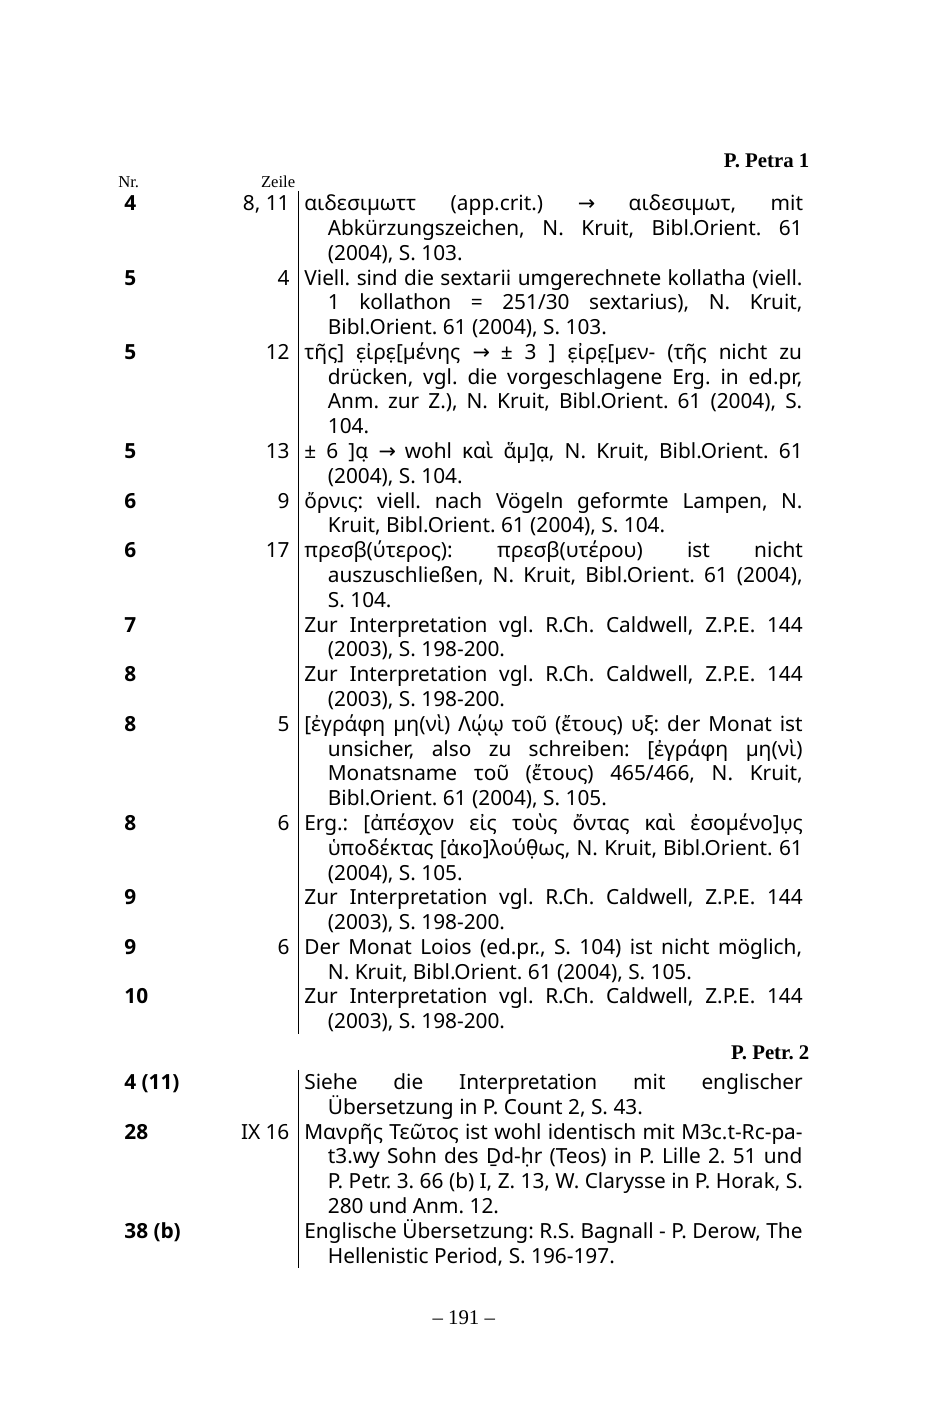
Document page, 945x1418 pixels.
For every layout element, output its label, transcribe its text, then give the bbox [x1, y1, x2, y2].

table_cell [207, 1219, 298, 1268]
table_header Siehe die Interpretation mit englischer Übersetzung in P. Count 2, S. 43. [299, 1070, 809, 1119]
table_cell αιδεσιμωττ (app.crit.) → αιδεσιμωτ, mit Abkürzungszeichen, N. Kruit, Bibl.Orient. 61 (2004), S. 103. [299, 191, 809, 265]
table_cell Englische Übersetzung: R.S. Bagnall - P. Derow, The Hellenistic Period, S. 196-197. [299, 1219, 809, 1268]
table_cell Zur Interpretation vgl. R.Ch. Caldwell, Z.P.E. 144 (2003), S. 198-200. [299, 612, 809, 662]
table_cell 28 [118, 1119, 207, 1218]
table_cell [207, 885, 298, 934]
table_cell Zur Interpretation vgl. R.Ch. Caldwell, Z.P.E. 144 (2003), S. 198-200. [299, 885, 809, 934]
table_cell πρεσβ(ύτερος): πρεσβ(υτέρου) ist nicht auszuschließen, N. Kruit, Bibl.Orient. 61 (2004), S. 104. [299, 538, 809, 612]
table_cell ὄρνις: viell. nach Vögeln geformte Lampen, N. Kruit, Bibl.Orient. 61 (2004), S. 104. [299, 488, 809, 538]
table_cell [207, 984, 298, 1034]
table_cell 10 [118, 984, 207, 1034]
table_cell 8 [118, 811, 207, 885]
table_cell 9 [118, 885, 207, 934]
table_cell ± 6 ]α̣ → wohl καὶ ἅμ]α̣, N. Kruit, Bibl.Orient. 61 (2004), S. 104. [299, 439, 809, 488]
table_cell Zur Interpretation vgl. R.Ch. Caldwell, Z.P.E. 144 (2003), S. 198-200. [299, 984, 809, 1034]
table_cell Viell. sind die sextarii umgerechnete kollatha (viell. 1 kollathon = 251/30 sextarius), N. Kruit, Bibl.Orient. 61 (2004), S. 103. [299, 265, 809, 339]
table_cell 5 [207, 711, 298, 811]
table_cell 13 [207, 439, 298, 488]
table_cell 5 [118, 265, 207, 339]
table_cell 9 [207, 488, 298, 538]
table_cell [ἐγράφη μη(νὶ) Λῴῳ τοῦ (ἔτους) υξ: der Monat ist unsicher, also zu schreiben: [ἐγράφη μη(νὶ) Monatsname τοῦ (ἔτους) 465/466, N. Kruit, Bibl.Orient. 61 (2004), S. 105. [299, 711, 809, 811]
table_cell 6 [118, 488, 207, 538]
table_header 4 (11) [118, 1070, 207, 1119]
table_cell 8 [118, 711, 207, 811]
table_cell 4 [207, 265, 298, 339]
table_cell 38 (b) [118, 1219, 207, 1268]
table_cell 5 [118, 340, 207, 439]
table_cell Erg.: [ἀπέσχον εἰς τοὺς ὄντας καὶ ἐσομένο]υ̣ς ὑποδέκτας [ἀκο]λούθ̣ως, N. Kruit, Bibl.Orient. 61 (2004), S. 105. [299, 811, 809, 885]
table_header [207, 1070, 298, 1119]
table_cell 4 [118, 191, 207, 265]
table_cell IX 16 [207, 1119, 298, 1218]
table_cell 5 [118, 439, 207, 488]
table_cell Der Monat Loios (ed.pr., S. 104) ist nicht möglich, N. Kruit, Bibl.Orient. 61 (2004), S. 105. [299, 935, 809, 984]
table_cell Zur Interpretation vgl. R.Ch. Caldwell, Z.P.E. 144 (2003), S. 198-200. [299, 662, 809, 711]
table_cell 6 [207, 935, 298, 984]
table_cell [207, 662, 298, 711]
table_cell 8 [118, 662, 207, 711]
table_cell 12 [207, 340, 298, 439]
table_cell τῆς] ε̣ἰρε̣[μένης → ± 3 ] ε̣ἰρε̣[μεν- (τῆς nicht zu drücken, vgl. die vorgeschlagene Erg. in ed.pr, Anm. zur Z.), N. Kruit, Bibl.Orient. 61 (2004), S. 104. [299, 340, 809, 439]
table_cell 6 [118, 538, 207, 612]
table_cell Μανρῆς Τεῶτος ist wohl identisch mit M3c.t-Rc-pa-t3.wy Sohn des Ḏd-ḥr (Teos) in P. Lille 2. 51 und P. Petr. 3. 66 (b) I, Z. 13, W. Clarysse in P. Horak, S. 280 und Anm. 12. [299, 1119, 809, 1218]
table_cell 17 [207, 538, 298, 612]
subtitle P. Petr. 2 [118, 1040, 809, 1064]
table_cell 9 [118, 935, 207, 984]
table_cell 8, 11 [207, 191, 298, 265]
table_cell 6 [207, 811, 298, 885]
table_cell [207, 612, 298, 662]
table_cell 7 [118, 612, 207, 662]
